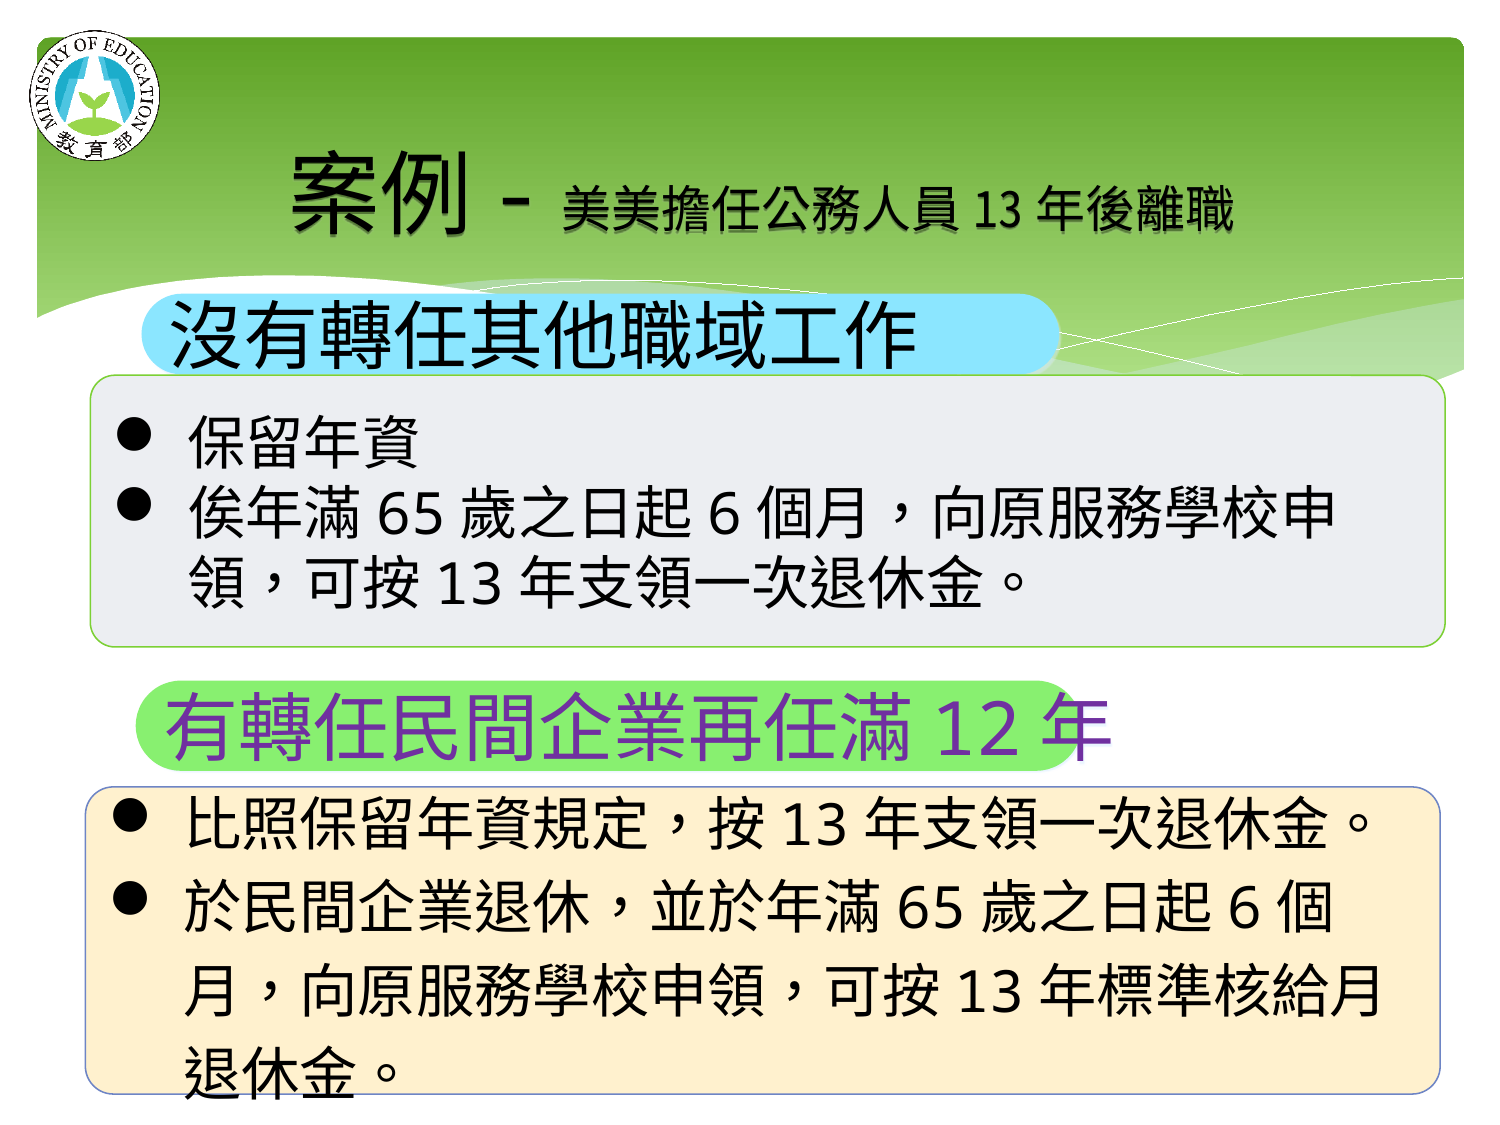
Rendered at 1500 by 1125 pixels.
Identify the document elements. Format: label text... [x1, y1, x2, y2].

text_box 有轉任民間企業再任滿12年 [135, 680, 1077, 771]
list [112, 647, 1388, 786]
title 案例-美美擔任公務人員13年後離職 [94, 107, 1431, 274]
picture [29, 30, 160, 161]
text_box 保留年資 俟年滿65歲之日起6個月，向原服務學校申領，可按13年支領一次退休金。 [90, 375, 1446, 647]
text_box 比照保留年資規定，按13年支領一次退休金。 於民間企業退休，並於年滿65歲之日起6個月，向原服務學校申領，可按13年標準核給月退休金。 [85, 786, 1441, 1095]
text_box 沒有轉任其他職域工作 [141, 293, 1060, 375]
